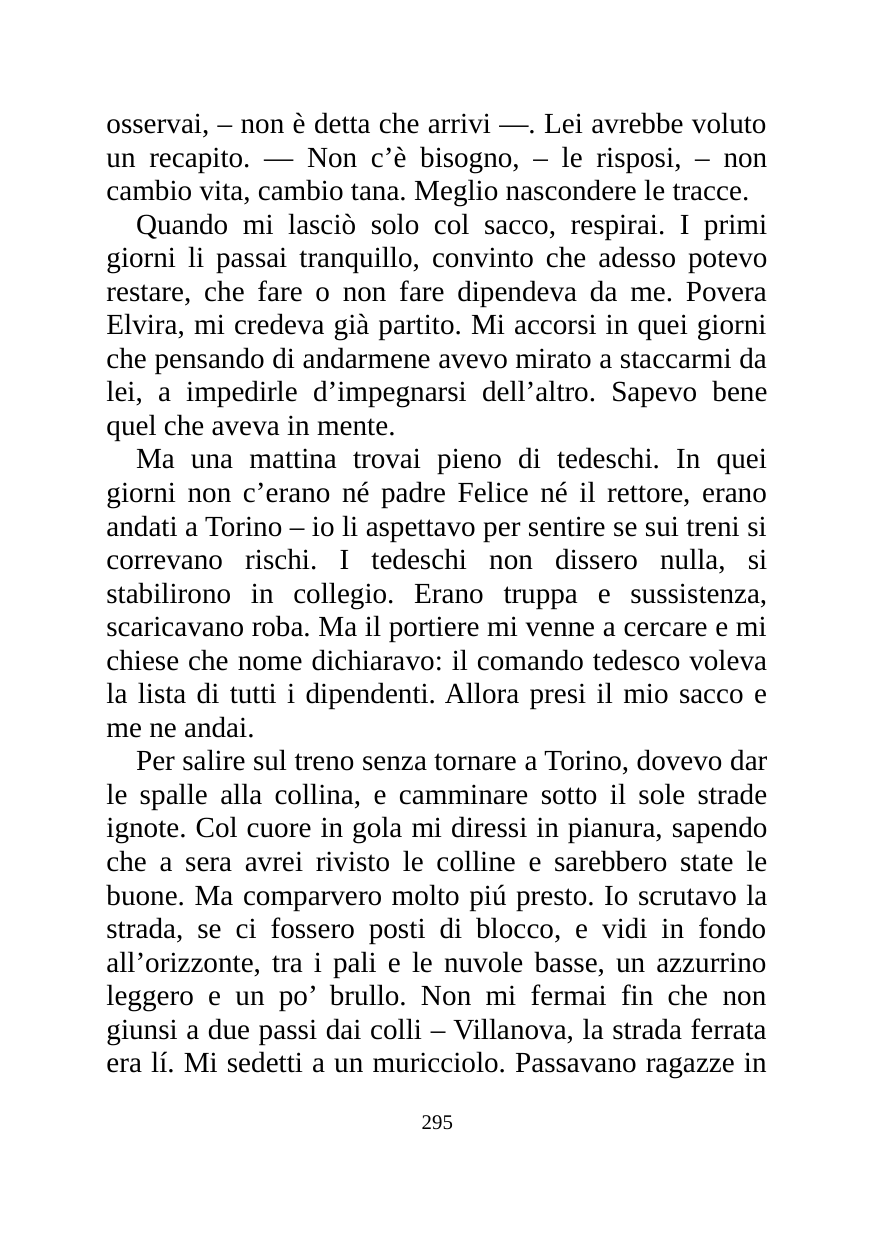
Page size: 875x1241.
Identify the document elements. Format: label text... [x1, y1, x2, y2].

text osservai, – non è detta che arrivi —. Lei avrebbe voluto un recapito. — Non c’è bisogno, – le risposi, – non cambio vita, cambio tana. Meglio nascondere le tracce. [106, 106, 768, 207]
text Quando mi lasciò solo col sacco, respirai. I primi giorni li passai tranquillo, convinto che adesso potevo restare, che fare o non fare dipendeva da me. Povera Elvira, mi credeva già partito. Mi accorsi in quei giorni che pensando di andarmene avevo mirato a staccarmi da lei, a impedirle d’impegnarsi dell’altro. Sapevo bene quel che aveva in mente. [106, 207, 768, 442]
text Ma una mattina trovai pieno di tedeschi. In quei giorni non c’erano né padre Felice né il rettore, erano andati a Torino – io li aspettavo per sentire se sui treni si correvano rischi. I tedeschi non dissero nulla, si stabilirono in collegio. Erano truppa e sussistenza, scaricavano roba. Ma il portiere mi venne a cercare e mi chiese che nome dichiaravo: il comando tedesco voleva la lista di tutti i dipendenti. Allora presi il mio sacco e me ne andai. [106, 442, 768, 743]
text Per salire sul treno senza tornare a Torino, dovevo dar le spalle alla collina, e camminare sotto il sole strade ignote. Col cuore in gola mi diressi in pianura, sapendo che a sera avrei rivisto le colline e sarebbero state le buone. Ma comparvero molto piú presto. Io scrutavo la strada, se ci fossero posti di blocco, e vidi in fondo all’orizzonte, tra i pali e le nuvole basse, un azzurrino leggero e un po’ brullo. Non mi fermai fin che non giunsi a due passi dai colli – Villanova, la strada ferrata era lí. Mi sedetti a un muricciolo. Passavano ragazze in [106, 743, 768, 1079]
